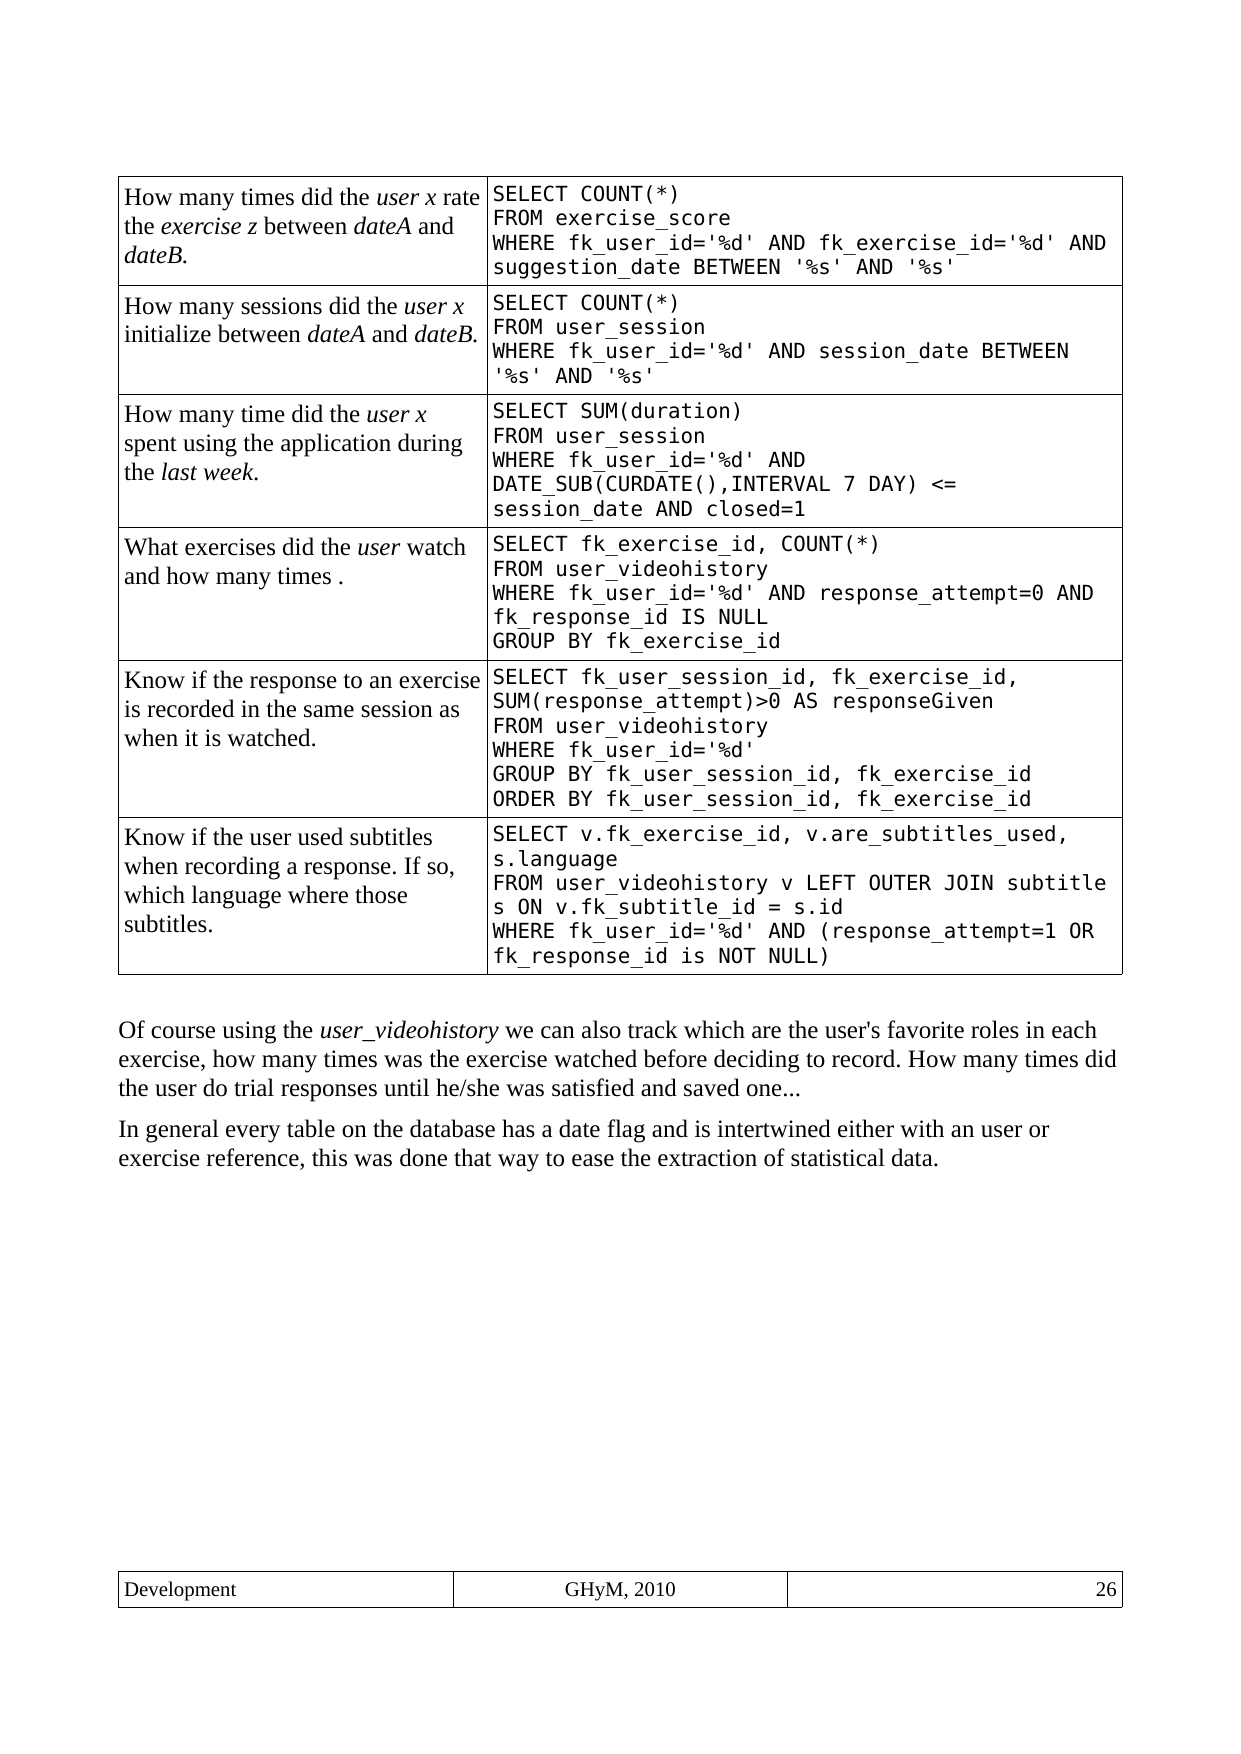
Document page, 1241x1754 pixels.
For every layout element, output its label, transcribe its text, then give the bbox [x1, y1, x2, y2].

table_cell Know if the response to an exercise is recorded in the same session as when it is watched. [119, 661, 487, 817]
table_cell Know if the user used subtitles when recording a response. If so, which language where those subtitles. [119, 818, 487, 974]
text In general every table on the database has a date flag and is intertwined either with an user or exercise reference, this was done that way to ease the extraction of statistical data. [118, 1114, 1122, 1171]
table_cell How many sessions did the user x initialize between dateA and dateB. [119, 286, 487, 394]
text Of course using the user_videohistory we can also track which are the user's favorite roles in each exercise, how many times was the exercise watched before deciding to record. How many times did the user do trial responses until he/she was satisfied and saved one... [118, 1015, 1122, 1101]
table_cell SELECT SUM(duration) FROM user_session WHERE fk_user_id='%d' AND DATE_SUB(CURDATE(),INTERVAL 7 DAY) <= session_date AND closed=1 [488, 395, 1122, 527]
table_cell What exercises did the user watch and how many times . [119, 528, 487, 659]
table_cell How many time did the user x spent using the application during the last week. [119, 395, 487, 527]
table_cell SELECT fk_user_session_id, fk_exercise_id, SUM(response_attempt)>0 AS responseGiven FROM user_videohistory WHERE fk_user_id='%d' GROUP BY fk_user_session_id, fk_exercise_id ORDER BY fk_user_session_id, fk_exercise_id [488, 661, 1122, 817]
table_cell SELECT v.fk_exercise_id, v.are_subtitles_used, s.language FROM user_videohistory v LEFT OUTER JOIN subtitle s ON v.fk_subtitle_id = s.id WHERE fk_user_id='%d' AND (response_attempt=1 OR fk_response_id is NOT NULL) [488, 818, 1122, 974]
table_cell How many times did the user x rate the exercise z between dateA and dateB. [119, 177, 487, 285]
table_cell SELECT COUNT(*) FROM exercise_score WHERE fk_user_id='%d' AND fk_exercise_id='%d' AND suggestion_date BETWEEN '%s' AND '%s' [488, 177, 1122, 285]
table_cell SELECT fk_exercise_id, COUNT(*) FROM user_videohistory WHERE fk_user_id='%d' AND response_attempt=0 AND fk_response_id IS NULL GROUP BY fk_exercise_id [488, 528, 1122, 659]
table_cell SELECT COUNT(*) FROM user_session WHERE fk_user_id='%d' AND session_date BETWEEN '%s' AND '%s' [488, 286, 1122, 394]
